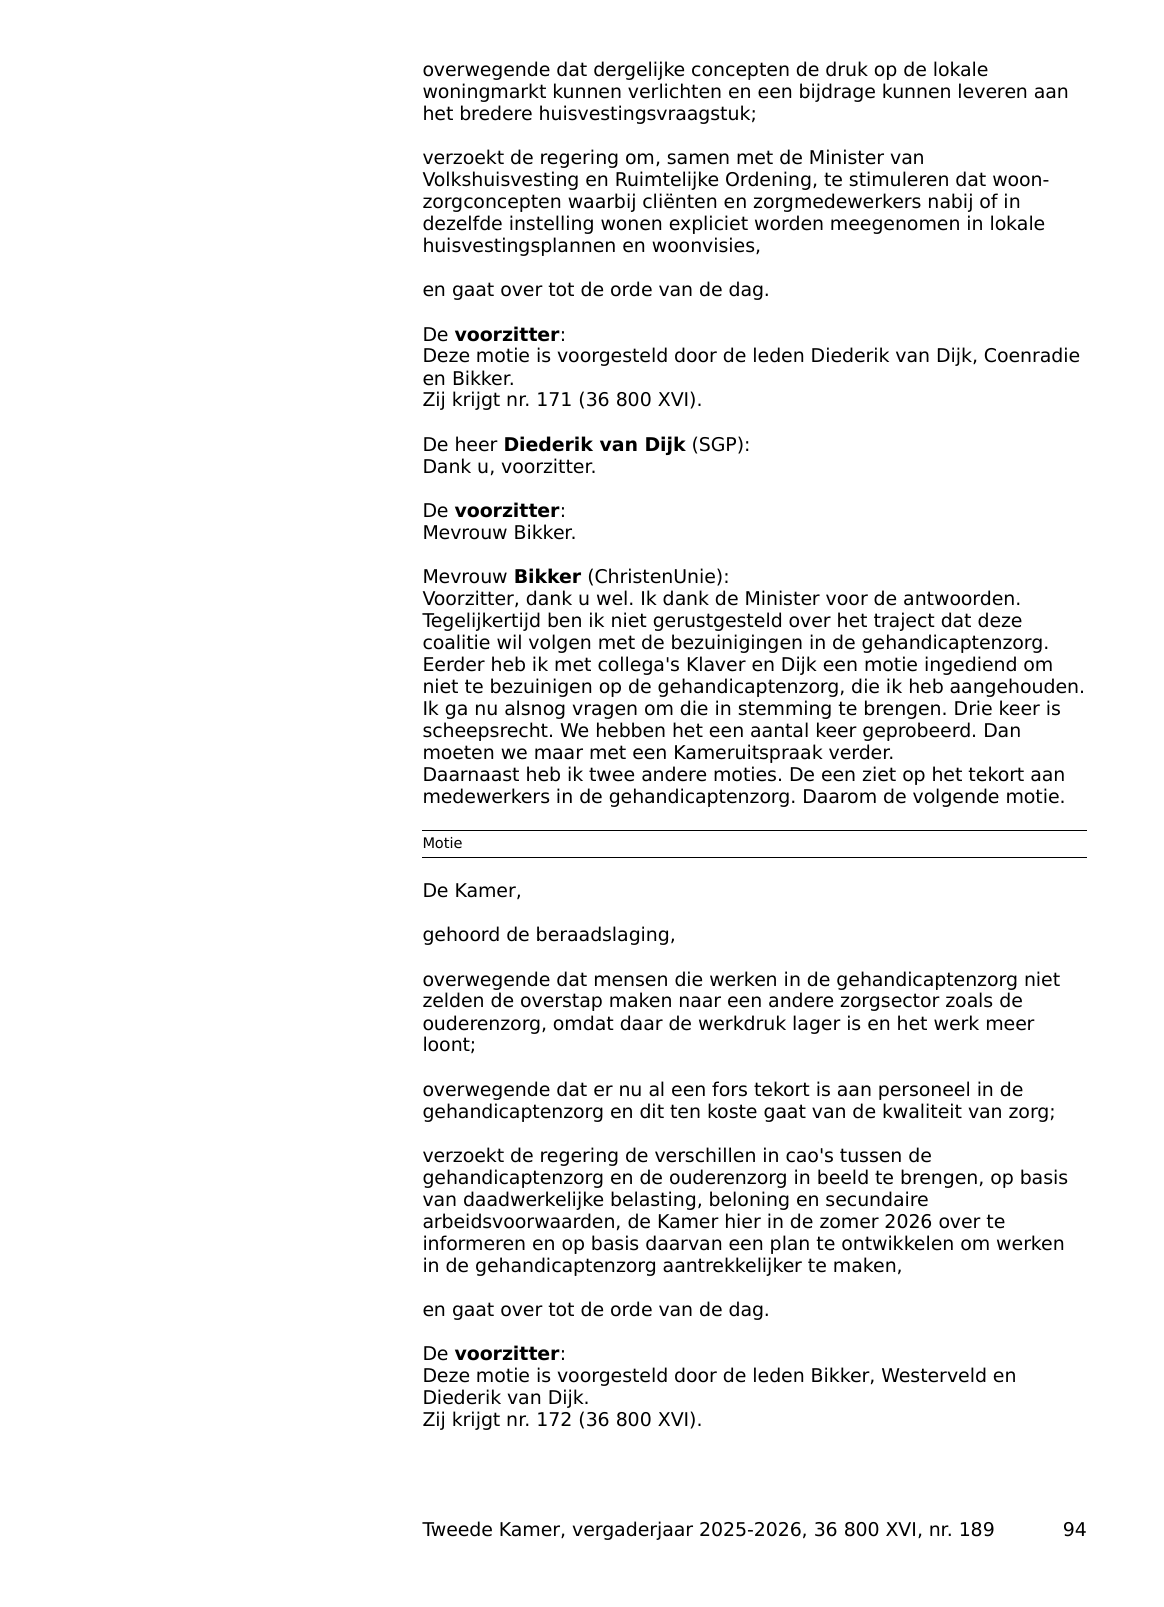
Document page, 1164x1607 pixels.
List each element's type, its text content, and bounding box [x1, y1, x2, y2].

text Daarnaast heb ik twee andere moties. De een ziet op het tekort aan medewerkers in de gehandicaptenzorg. Daarom de volgende motie. [422, 764, 1087, 808]
text De voorzitter: [422, 323, 1087, 345]
text en gaat over tot de orde van de dag. [422, 1299, 1087, 1321]
text overwegende dat dergelijke concepten de druk op de lokale woningmarkt kunnen verlichten en een bijdrage kunnen leveren aan het bredere huisvestingsvraagstuk; [422, 59, 1087, 125]
text en gaat over tot de orde van de dag. [422, 279, 1087, 301]
table_header Motie [422, 831, 1087, 857]
text Voorzitter, dank u wel. Ik dank de Minister voor de antwoorden. Tegelijkertijd ben ik niet gerustgesteld over het traject dat deze coalitie wil volgen met de bezuinigingen in de gehandicaptenzorg. Eerder heb ik met collega's Klaver en Dijk een motie ingediend om niet te bezuinigen op de gehandicaptenzorg, die ik heb aangehouden. Ik ga nu alsnog vragen om die in stemming te brengen. Drie keer is scheepsrecht. We hebben het een aantal keer geprobeerd. Dan moeten we maar met een Kameruitspraak verder. [422, 588, 1087, 764]
text Zij krijgt nr. 172 (36 800 XVI). [422, 1409, 1087, 1431]
text Mevrouw Bikker. [422, 522, 1087, 544]
text gehoord de beraadslaging, [422, 924, 1087, 946]
text De voorzitter: [422, 1343, 1087, 1365]
text De heer Diederik van Dijk (SGP): [422, 433, 1087, 456]
text Zij krijgt nr. 171 (36 800 XVI). [422, 389, 1087, 411]
text verzoekt de regering om, samen met de Minister van Volkshuisvesting en Ruimtelijke Ordening, te stimuleren dat woon-zorgconcepten waarbij cliënten en zorgmedewerkers nabij of in dezelfde instelling wonen expliciet worden meegenomen in lokale huisvestingsplannen en woonvisies, [422, 147, 1087, 257]
text overwegende dat er nu al een fors tekort is aan personeel in de gehandicaptenzorg en dit ten koste gaat van de kwaliteit van zorg; [422, 1078, 1087, 1122]
text overwegende dat mensen die werken in de gehandicaptenzorg niet zelden de overstap maken naar een andere zorgsector zoals de ouderenzorg, omdat daar de werkdruk lager is en het werk meer loont; [422, 968, 1087, 1056]
text De voorzitter: [422, 500, 1087, 522]
text De Kamer, [422, 880, 1087, 902]
text verzoekt de regering de verschillen in cao's tussen de gehandicaptenzorg en de ouderenzorg in beeld te brengen, op basis van daadwerkelijke belasting, beloning en secundaire arbeidsvoorwaarden, de Kamer hier in de zomer 2026 over te informeren en op basis daarvan een plan te ontwikkelen om werken in de gehandicaptenzorg aantrekkelijker te maken, [422, 1145, 1087, 1277]
text Deze motie is voorgesteld door de leden Bikker, Westerveld en Diederik van Dijk. [422, 1365, 1087, 1409]
text Dank u, voorzitter. [422, 456, 1087, 477]
text Deze motie is voorgesteld door de leden Diederik van Dijk, Coenradie en Bikker. [422, 345, 1087, 389]
text Mevrouw Bikker (ChristenUnie): [422, 566, 1087, 588]
